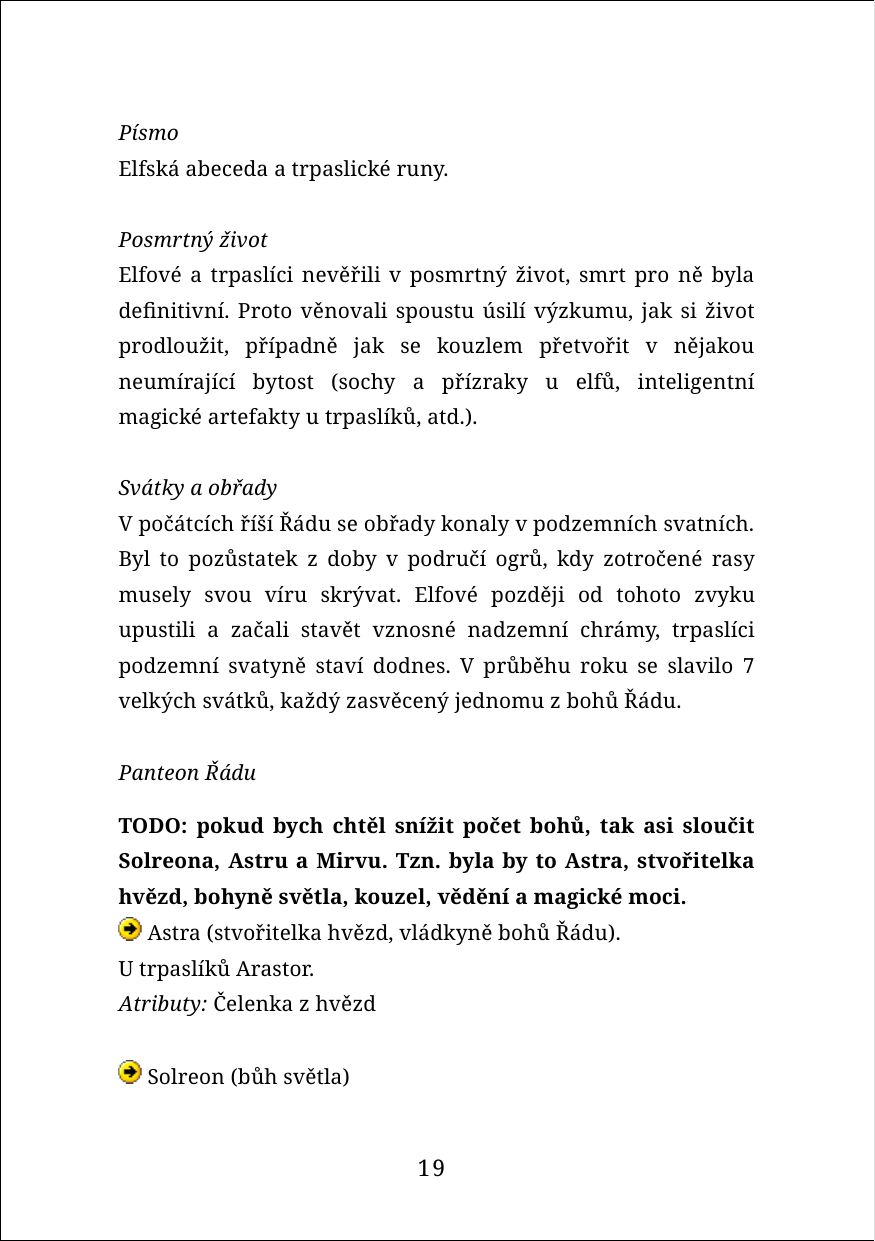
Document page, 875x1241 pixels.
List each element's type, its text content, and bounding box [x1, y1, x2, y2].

picture [118, 1060, 142, 1084]
text TODO: pokud bych chtěl snížit počet bohů, tak asi sloučit Solreona, Astru a Mirvu. Tzn. byla by to Astra, stvořitelka hvězd, bohyně světla, kouzel, vědění a magické moci. Astra (stvořitelka hvězd, vládkyně bohů Řádu). U trpaslíků Arastor. Atributy: Čelenka z hvězd Solreon (bůh světla) [118, 811, 756, 1090]
text Písmo Elfská abeceda a trpaslické runy. Posmrtný život Elfové a trpaslíci nevěřili v posmrtný život, smrt pro ně byla definitivní. Proto věnovali spoustu úsilí výzkumu, jak si život prodloužit, případně jak se kouzlem přetvořit v nějakou neumírající bytost (sochy a přízraky u elfů, inteligentní magické artefakty u trpaslíků, atd.). Svátky a obřady V počátcích říší Řádu se obřady konaly v podzemních svatních. Byl to pozůstatek z doby v područí ogrů, kdy zotročené rasy musely svou víru skrývat. Elfové později od tohoto zvyku upustili a začali stavět vznosné nadzemní chrámy, trpaslíci podzemní svatyně staví dodnes. V průběhu roku se slavilo 7 velkých svátků, každý zasvěcený jednomu z bohů Řádu. Panteon Řádu [118, 118, 756, 786]
picture [118, 917, 142, 941]
